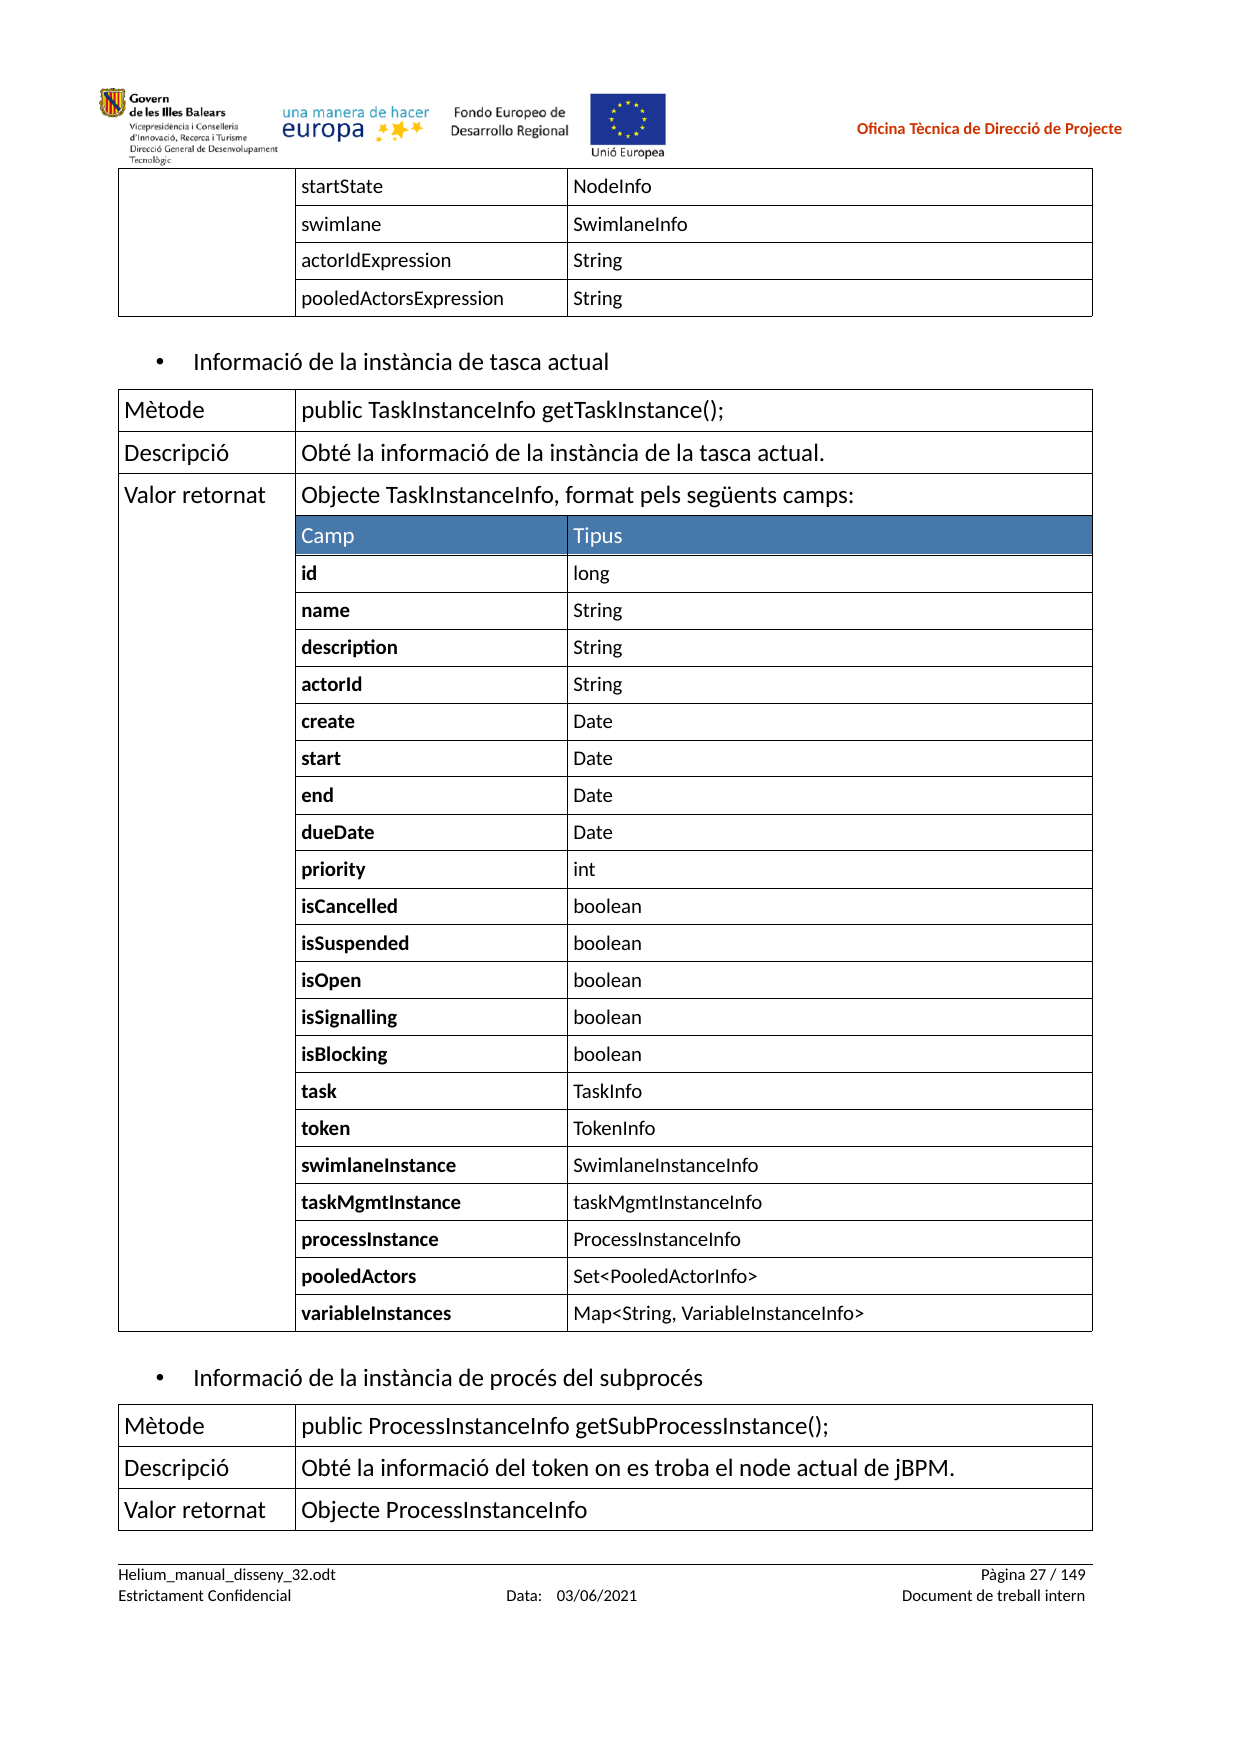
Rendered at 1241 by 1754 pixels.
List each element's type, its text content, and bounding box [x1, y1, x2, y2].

table_cell SwimlaneInstanceInfo [568, 1147, 1092, 1183]
table_cell Date [568, 777, 1092, 813]
table_cell task [296, 1073, 567, 1109]
table_cell dueDate [296, 815, 567, 850]
table_cell isSignalling [296, 999, 567, 1035]
table_cell Date [568, 815, 1092, 850]
table_cell Objecte ProcessInstanceInfo [296, 1489, 1092, 1530]
table_cell taskMgmtInstanceInfo [568, 1184, 1092, 1220]
table_cell pooledActors [296, 1258, 567, 1294]
table_header Mètode [119, 1405, 295, 1446]
table_cell NodeInfo [568, 169, 1092, 205]
table_cell boolean [568, 999, 1092, 1035]
table_cell actorId [296, 667, 567, 702]
table_cell TokenInfo [568, 1110, 1092, 1146]
table_cell String [568, 630, 1092, 666]
table_header public TaskInstanceInfo getTaskInstance(); [296, 390, 1092, 431]
table_cell boolean [568, 889, 1092, 924]
table_cell processInstance [296, 1221, 567, 1257]
table_cell long [568, 556, 1092, 592]
table_cell swimlane [296, 206, 567, 242]
table_cell Obté la informació del token on es troba el node actual de jBPM. [296, 1447, 1092, 1488]
table_cell Valor retornat [119, 474, 295, 1331]
table_cell boolean [568, 962, 1092, 998]
list Informació de la instància de tasca actual [156, 346, 1122, 377]
table_cell Valor retornat [119, 1489, 295, 1530]
table_cell String [568, 280, 1092, 316]
list Informació de la instància de procés del subprocés [156, 1362, 1122, 1392]
table_header public ProcessInstanceInfo getSubProcessInstance(); [296, 1405, 1092, 1446]
table_cell actorIdExpression [296, 243, 567, 279]
table_cell isBlocking [296, 1036, 567, 1072]
table_cell Date [568, 741, 1092, 776]
table_cell SwimlaneInfo [568, 206, 1092, 242]
table_cell token [296, 1110, 567, 1146]
table_cell pooledActorsExpression [296, 280, 567, 316]
table_cell boolean [568, 925, 1092, 961]
table_cell Descripció [119, 1447, 295, 1488]
table_cell Map<String, VariableInstanceInfo> [568, 1295, 1092, 1331]
table_cell priority [296, 851, 567, 887]
table_cell boolean [568, 1036, 1092, 1072]
table_cell Objecte TaskInstanceInfo, format pels següents camps: [296, 474, 1092, 515]
table_cell name [296, 593, 567, 628]
table_cell ProcessInstanceInfo [568, 1221, 1092, 1257]
table_cell String [568, 243, 1092, 279]
table_cell TaskInfo [568, 1073, 1092, 1109]
table_cell [119, 169, 295, 316]
picture [99, 87, 668, 166]
table_cell Obté la informació de la instància de la tasca actual. [296, 432, 1092, 473]
table_cell String [568, 593, 1092, 628]
table_cell Set<PooledActorInfo> [568, 1258, 1092, 1294]
table_cell isCancelled [296, 889, 567, 924]
table_cell String [568, 667, 1092, 702]
table_cell Tipus [568, 516, 1092, 554]
table_cell start [296, 741, 567, 776]
table_cell startState [296, 169, 567, 205]
table_cell taskMgmtInstance [296, 1184, 567, 1220]
table_header Mètode [119, 390, 295, 431]
table_cell variableInstances [296, 1295, 567, 1331]
table_cell Date [568, 704, 1092, 739]
table_cell swimlaneInstance [296, 1147, 567, 1183]
table_cell isOpen [296, 962, 567, 998]
table_cell create [296, 704, 567, 739]
table_cell description [296, 630, 567, 666]
table_cell Descripció [119, 432, 295, 473]
table_cell int [568, 851, 1092, 887]
table_cell isSuspended [296, 925, 567, 961]
table_cell id [296, 556, 567, 592]
table_cell end [296, 777, 567, 813]
table_cell Camp [296, 516, 567, 554]
